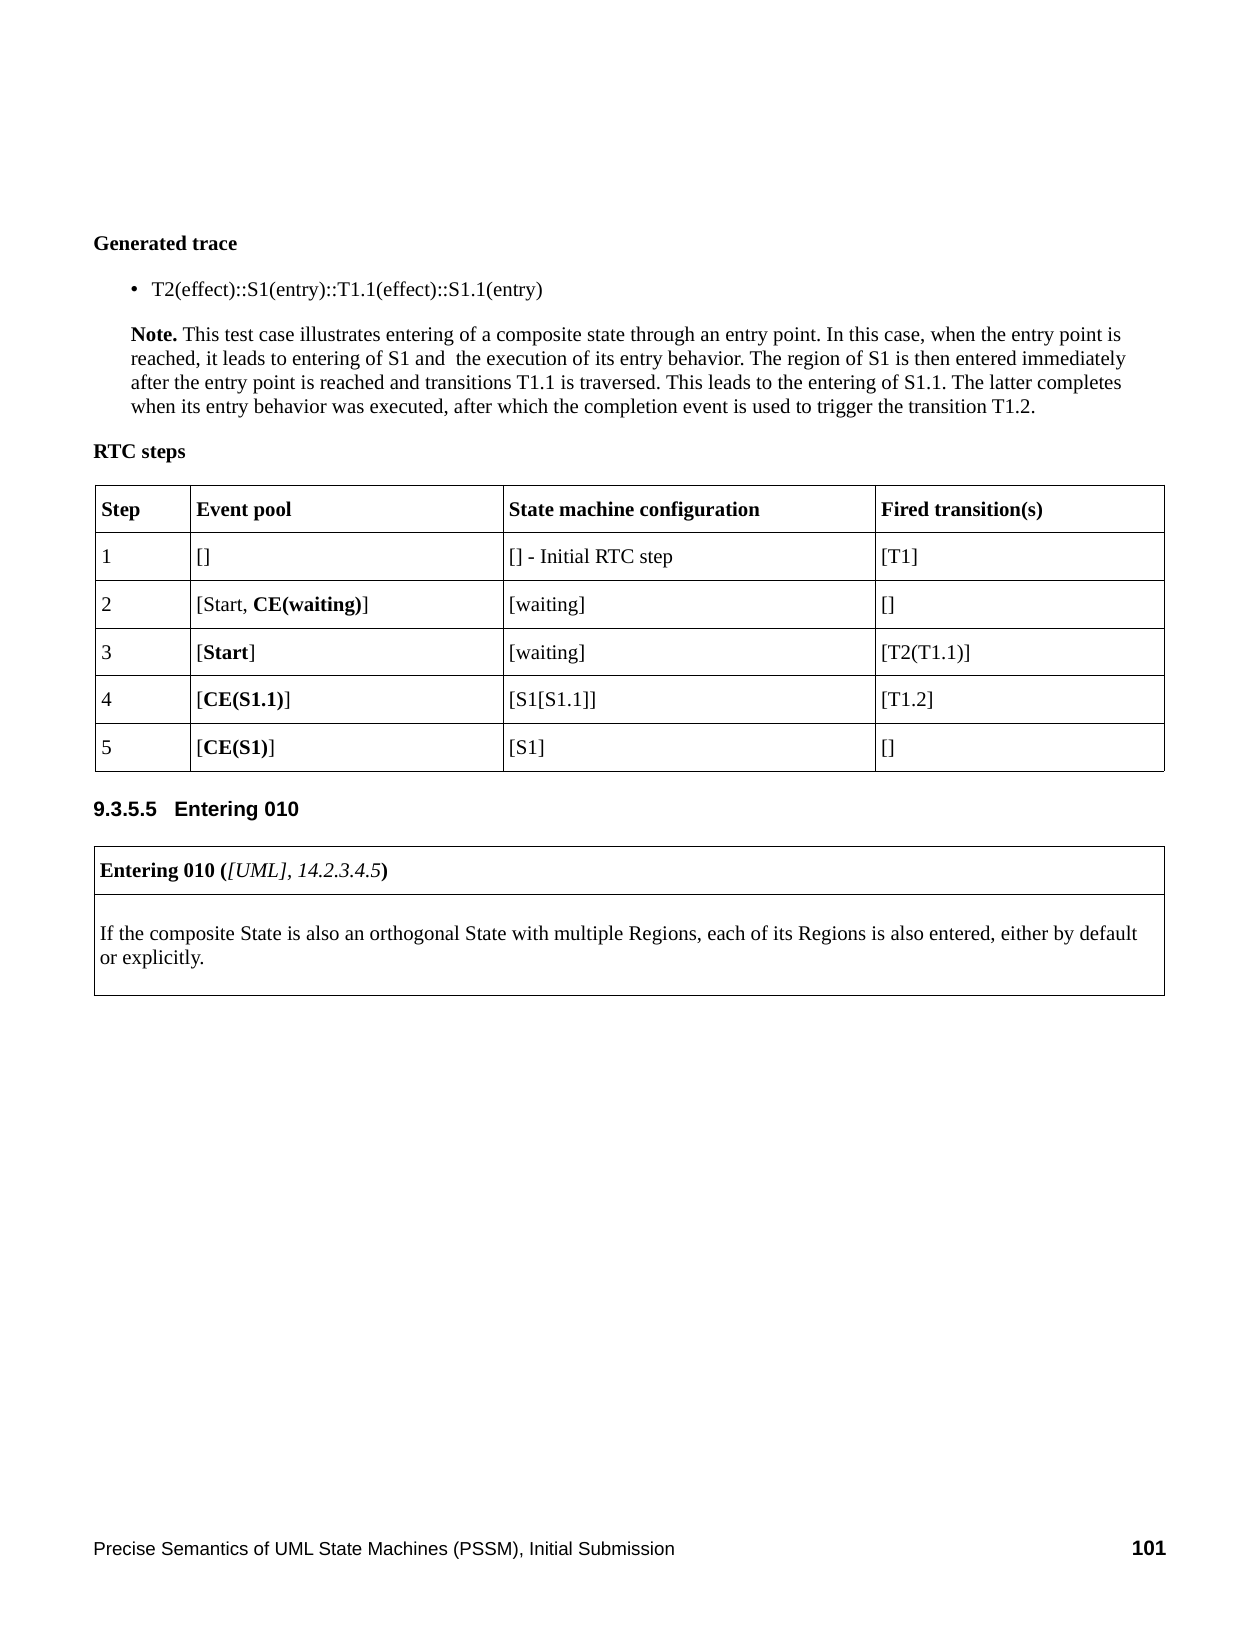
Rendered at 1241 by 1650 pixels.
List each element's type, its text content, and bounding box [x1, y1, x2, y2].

table_cell [] [876, 581, 1164, 628]
table_header Fired transition(s) [876, 486, 1164, 532]
table_cell [S1[S1.1]] [504, 676, 875, 723]
table_cell [T1.2] [876, 676, 1164, 723]
table_cell 2 [96, 581, 190, 628]
table_cell [Start, CE(waiting)] [191, 581, 503, 628]
table_cell 1 [96, 533, 190, 580]
list T2(effect)::S1(entry)::T1.1(effect)::S1.1(entry) [131, 276, 1164, 301]
text RTC steps [93, 439, 1164, 463]
text Note. This test case illustrates entering of a composite state through an entry point. In this case, when the entry point is reached, it leads to entering of S1 and the execution of its entry behavior. The region of S1 is then entered immediately after the entry point is reached and transitions T1.1 is traversed. This leads to the entering of S1.1. The latter completes when its entry behavior was executed, after which the completion event is used to trigger the transition T1.2. [131, 322, 1164, 418]
table_cell [] - Initial RTC step [504, 533, 875, 580]
table_cell [waiting] [504, 629, 875, 675]
table_cell [] [191, 533, 503, 580]
table_header State machine configuration [504, 486, 875, 532]
subtitle Entering 010 [93, 796, 1164, 821]
table_header Event pool [191, 486, 503, 532]
table_cell [] [876, 724, 1164, 771]
table_cell 4 [96, 676, 190, 723]
table_cell [CE(S1)] [191, 724, 503, 771]
table_header Step [96, 486, 190, 532]
table_cell [T2(T1.1)] [876, 629, 1164, 675]
table_cell [T1] [876, 533, 1164, 580]
table_cell 3 [96, 629, 190, 675]
table_cell If the composite State is also an orthogonal State with multiple Regions, each of its Regions is also entered, either by default or explicitly. [95, 895, 1164, 995]
text Generated trace [93, 231, 1164, 255]
table_cell [Start] [191, 629, 503, 675]
table_header Entering 010 ([UML], 14.2.3.4.5) [95, 847, 1164, 894]
table_cell [waiting] [504, 581, 875, 628]
table_cell [CE(S1.1)] [191, 676, 503, 723]
table_cell [S1] [504, 724, 875, 771]
table_cell 5 [96, 724, 190, 771]
